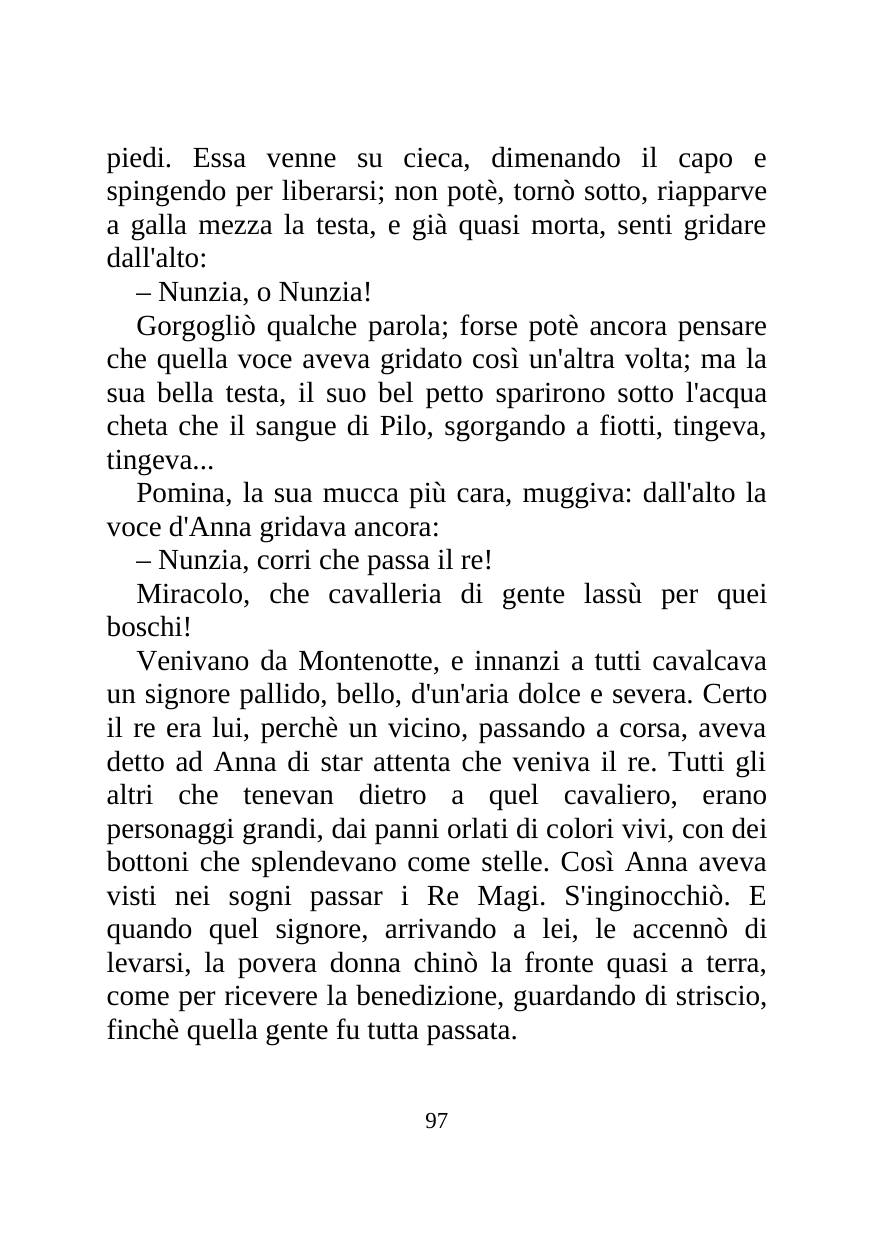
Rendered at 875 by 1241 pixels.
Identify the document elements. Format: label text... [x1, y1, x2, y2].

text piedi. Essa venne su cieca, dimenando il capo e spingendo per liberarsi; non potè, tornò sotto, riapparve a galla mezza la testa, e già quasi morta, senti gridare dall'alto: [106, 140, 768, 274]
text Pomina, la sua mucca più cara, muggiva: dall'alto la voce d'Anna gridava ancora: [106, 475, 768, 542]
text Venivano da Montenotte, e innanzi a tutti cavalcava un signore pallido, bello, d'un'aria dolce e severa. Certo il re era lui, perchè un vicino, passando a corsa, aveva detto ad Anna di star attenta che veniva il re. Tutti gli altri che tenevan dietro a quel cavaliero, erano personaggi grandi, dai panni orlati di colori vivi, con dei bottoni che splendevano come stelle. Così Anna aveva visti nei sogni passar i Re Magi. S'inginocchiò. E quando quel signore, arrivando a lei, le accennò di levarsi, la povera donna chinò la fronte quasi a terra, come per ricevere la benedizione, guardando di striscio, finchè quella gente fu tutta passata. [106, 643, 768, 1046]
text Gorgogliò qualche parola; forse potè ancora pensare che quella voce aveva gridato così un'altra volta; ma la sua bella testa, il suo bel petto sparirono sotto l'acqua cheta che il sangue di Pilo, sgorgando a fiotti, tingeva, tingeva... [106, 308, 768, 475]
text – Nunzia, corri che passa il re! [106, 542, 768, 576]
text Miracolo, che cavalleria di gente lassù per quei boschi! [106, 576, 768, 643]
text – Nunzia, o Nunzia! [106, 274, 768, 308]
